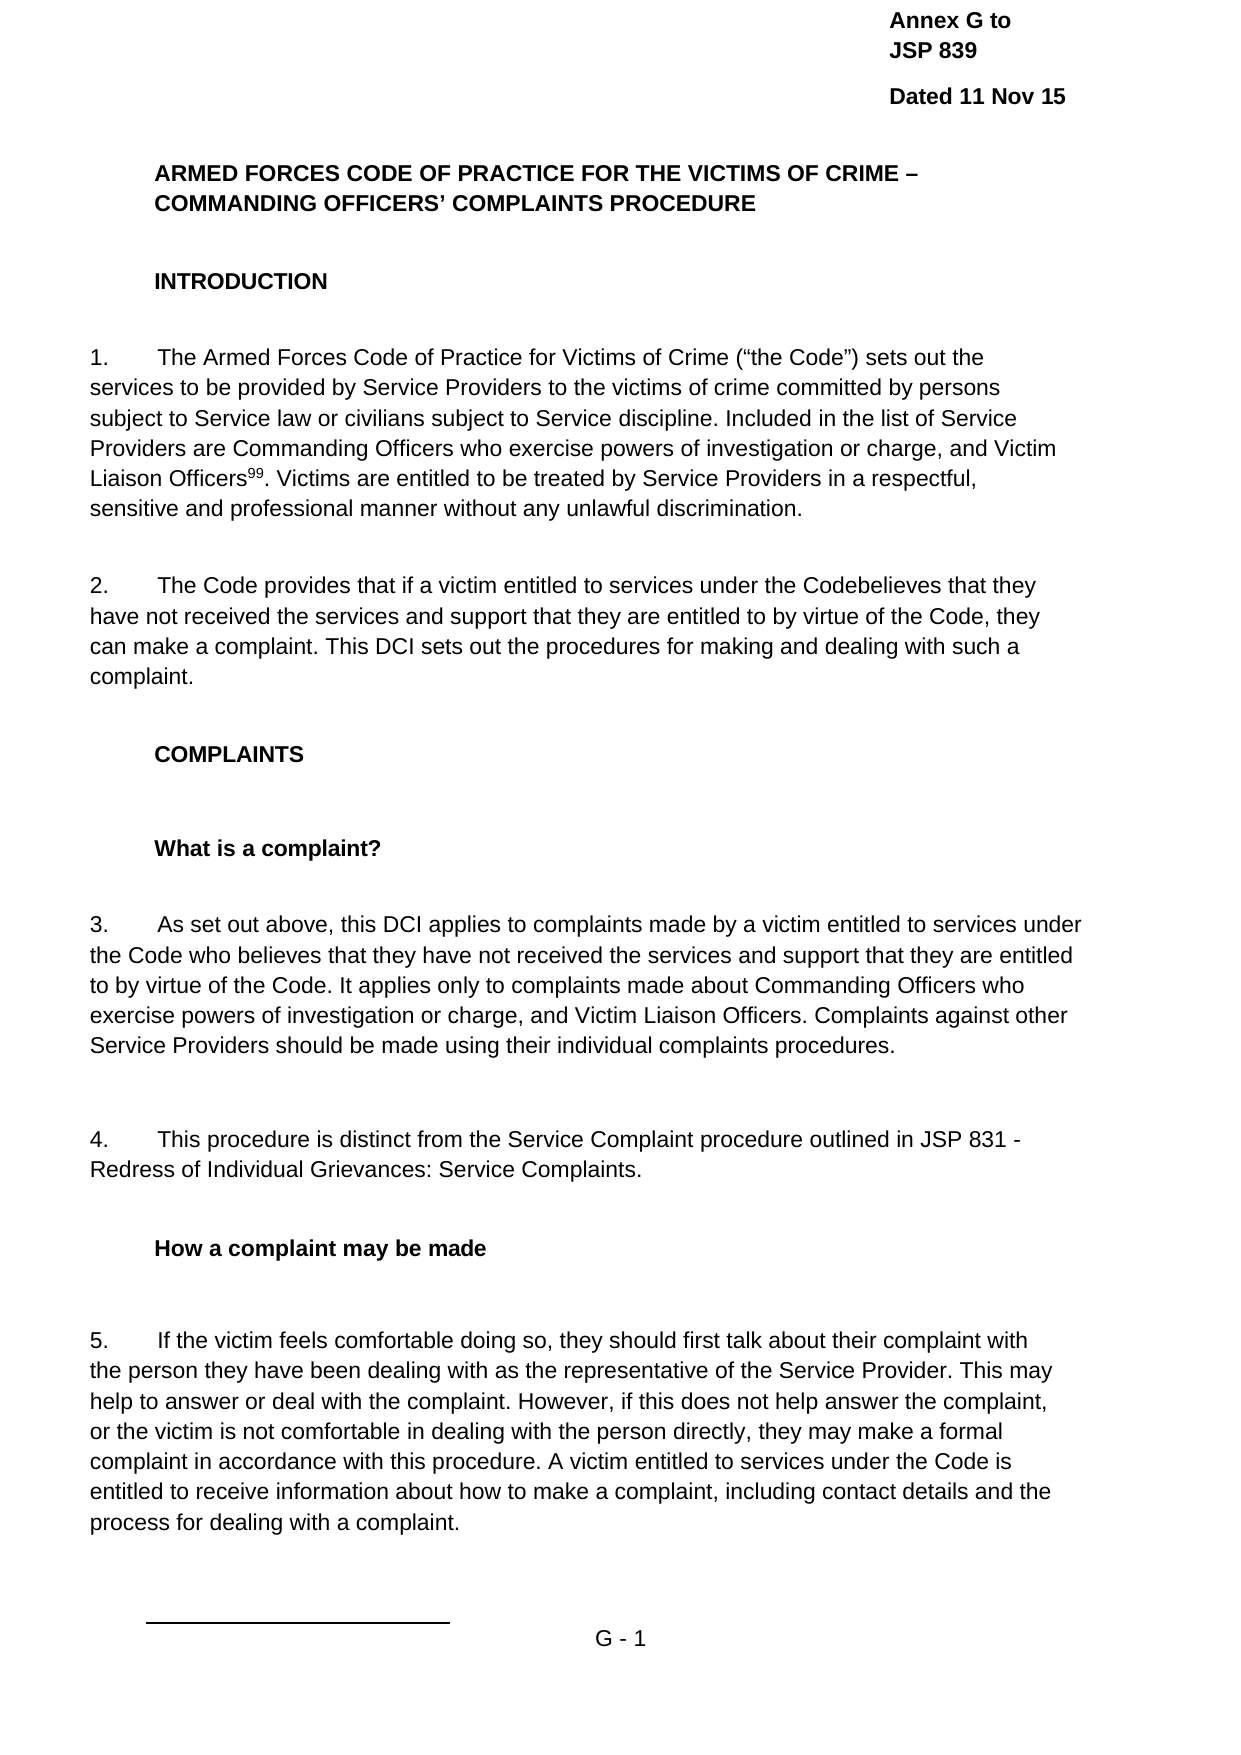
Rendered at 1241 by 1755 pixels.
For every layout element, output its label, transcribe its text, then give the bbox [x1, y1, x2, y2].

list The Armed Forces Code of Practice for Victims of Crime (“the Code”) sets out the services to be provided by Service Providers to the victims of crime committed by persons subject to Service law or civilians subject to Service discipline. Included in the list of Service Providers are Commanding Officers who exercise powers of investigation or charge, and Victim Liaison Officers99. Victims are entitled to be treated by Service Providers in a respectful, sensitive and professional manner without any unlawful discrimination. [89, 344, 1062, 522]
text Annex G to JSP 839 [889, 7, 1044, 63]
list The Code provides that if a victim entitled to services under the Codebelieves that they have not received the services and support that they are entitled to by virtue of the Code, they can make a complaint. This DCI sets out the procedures for making and dealing with such a complaint. [89, 572, 1081, 689]
list If the victim feels comfortable doing so, they should first talk about their complaint with the person they have been dealing with as the representative of the Service Provider. This may help to answer or deal with the complaint. However, if this does not help answer the complaint, or the victim is not comfortable in dealing with the person directly, they may make a formal complaint in accordance with this procedure. A victim entitled to services under the Code is entitled to receive information about how to make a complaint, including contact details and the process for dealing with a complaint. [89, 1327, 1059, 1535]
text INTRODUCTION [154, 268, 1186, 294]
list As set out above, this DCI applies to complaints made by a victim entitled to services under the Code who believes that they have not received the services and support that they are entitled to by virtue of the Code. It applies only to complaints made about Commanding Officers who exercise powers of investigation or charge, and Victim Liaison Officers. Complaints against other Service Providers should be made using their individual complaints procedures. [89, 911, 1084, 1059]
subtitle ARMED FORCES CODE OF PRACTICE FOR THE VICTIMS OF CRIME – COMMANDING OFFICERS’ COMPLAINTS PROCEDURE [154, 160, 1070, 216]
subtitle What is a complaint? [154, 835, 1186, 861]
subtitle How a complaint may be made [154, 1234, 1186, 1261]
subtitle COMPLAINTS [154, 741, 1186, 767]
text Dated 11 Nov 15 [889, 84, 1186, 109]
list This procedure is distinct from the Service Complaint procedure outlined in JSP 831 - Redress of Individual Grievances: Service Complaints. [89, 1126, 1086, 1182]
